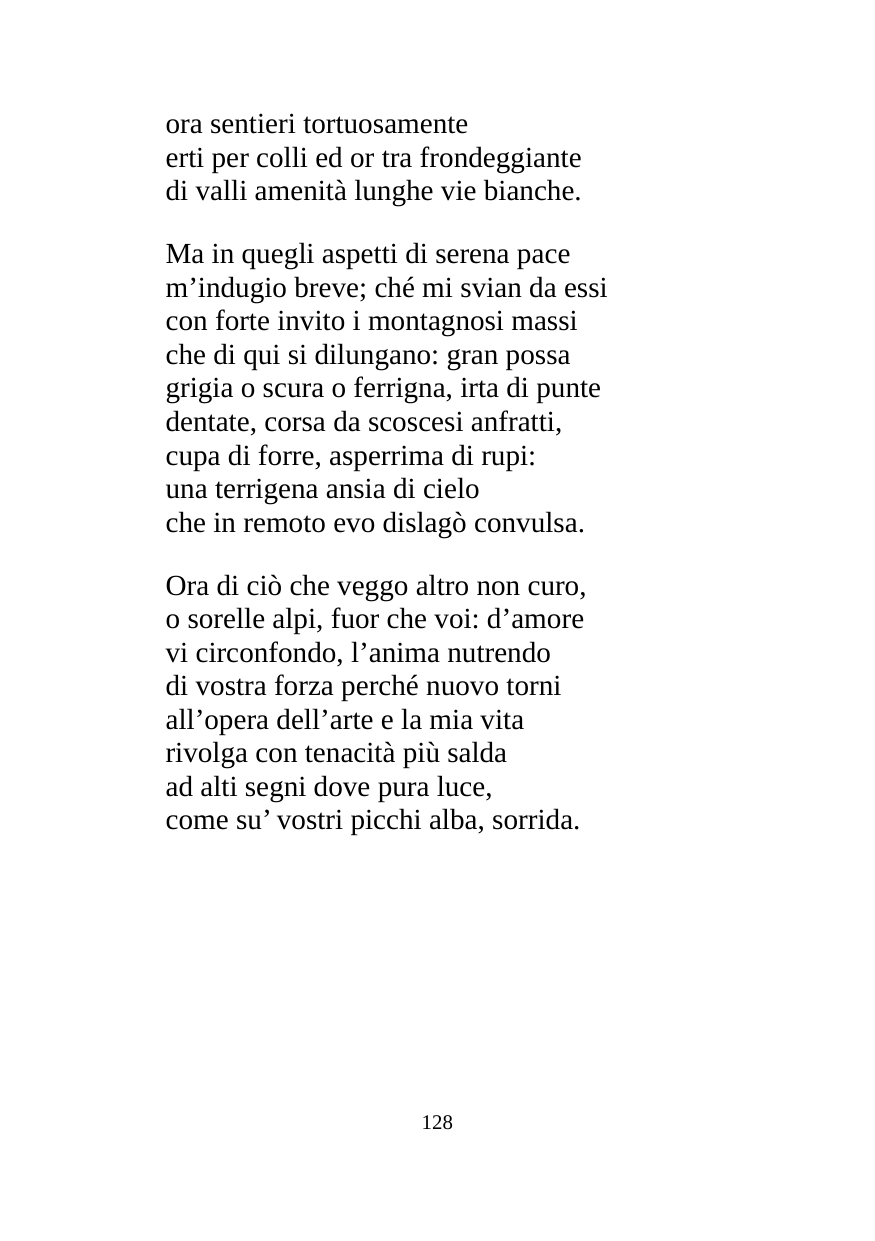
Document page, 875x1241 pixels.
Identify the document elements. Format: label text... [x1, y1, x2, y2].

text Ora di ciò che veggo altro non curo, o sorelle alpi, fuor che voi: d’amore vi circonfondo, l’anima nutrendo di vostra forza perché nuovo torni all’opera dell’arte e la mia vita rivolga con tenacità più salda ad alti segni dove pura luce, come su’ vostri picchi alba, sorrida. [165, 568, 768, 836]
text Ma in quegli aspetti di serena pace m’indugio breve; ché mi svian da essi con forte invito i montagnosi massi che di qui si dilungano: gran possa grigia o scura o ferrigna, irta di punte dentate, corsa da scoscesi anfratti, cupa di forre, asperrima di rupi: una terrigena ansia di cielo che in remoto evo dislagò convulsa. [165, 236, 768, 538]
text ora sentieri tortuosamente erti per colli ed or tra frondeggiante di valli amenità lunghe vie bianche. [165, 106, 768, 207]
